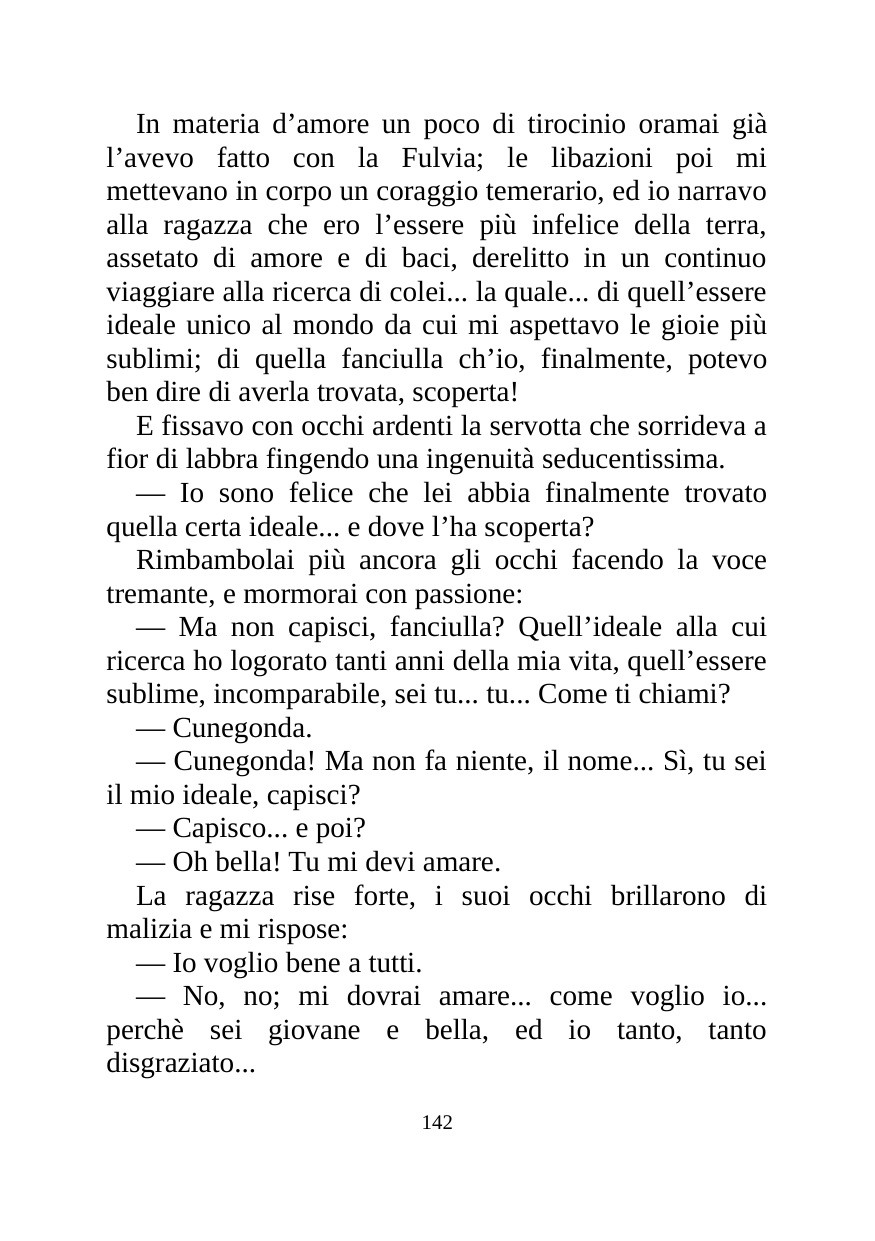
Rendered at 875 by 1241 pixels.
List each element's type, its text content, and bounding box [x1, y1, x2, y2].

text — No, no; mi dovrai amare... come voglio io... perchè sei giovane e bella, ed io tanto, tanto disgraziato... [106, 978, 768, 1079]
text — Io sono felice che lei abbia finalmente trovato quella certa ideale... e dove l’ha scoperta? [106, 475, 768, 542]
text — Ma non capisci, fanciulla? Quell’ideale alla cui ricerca ho logorato tanti anni della mia vita, quell’essere sublime, incomparabile, sei tu... tu... Come ti chiami? [106, 609, 768, 710]
text — Capisco... e poi? [106, 811, 768, 844]
text La ragazza rise forte, i suoi occhi brillarono di malizia e mi rispose: [106, 878, 768, 945]
text — Cunegonda! Ma non fa niente, il nome... Sì, tu sei il mio ideale, capisci? [106, 743, 768, 811]
text — Cunegonda. [106, 710, 768, 743]
text In materia d’amore un poco di tirocinio oramai già l’avevo fatto con la Fulvia; le libazioni poi mi mettevano in corpo un coraggio temerario, ed io narravo alla ragazza che ero l’essere più infelice della terra, assetato di amore e di baci, derelitto in un continuo viaggiare alla ricerca di colei... la quale... di quell’essere ideale unico al mondo da cui mi aspettavo le gioie più sublimi; di quella fanciulla ch’io, finalmente, potevo ben dire di averla trovata, scoperta! [106, 106, 768, 408]
text — Io voglio bene a tutti. [106, 945, 768, 978]
text Rimbambolai più ancora gli occhi facendo la voce tremante, e mormorai con passione: [106, 542, 768, 609]
text — Oh bella! Tu mi devi amare. [106, 844, 768, 878]
text E fissavo con occhi ardenti la servotta che sorrideva a fior di labbra fingendo una ingenuità seducentissima. [106, 408, 768, 475]
